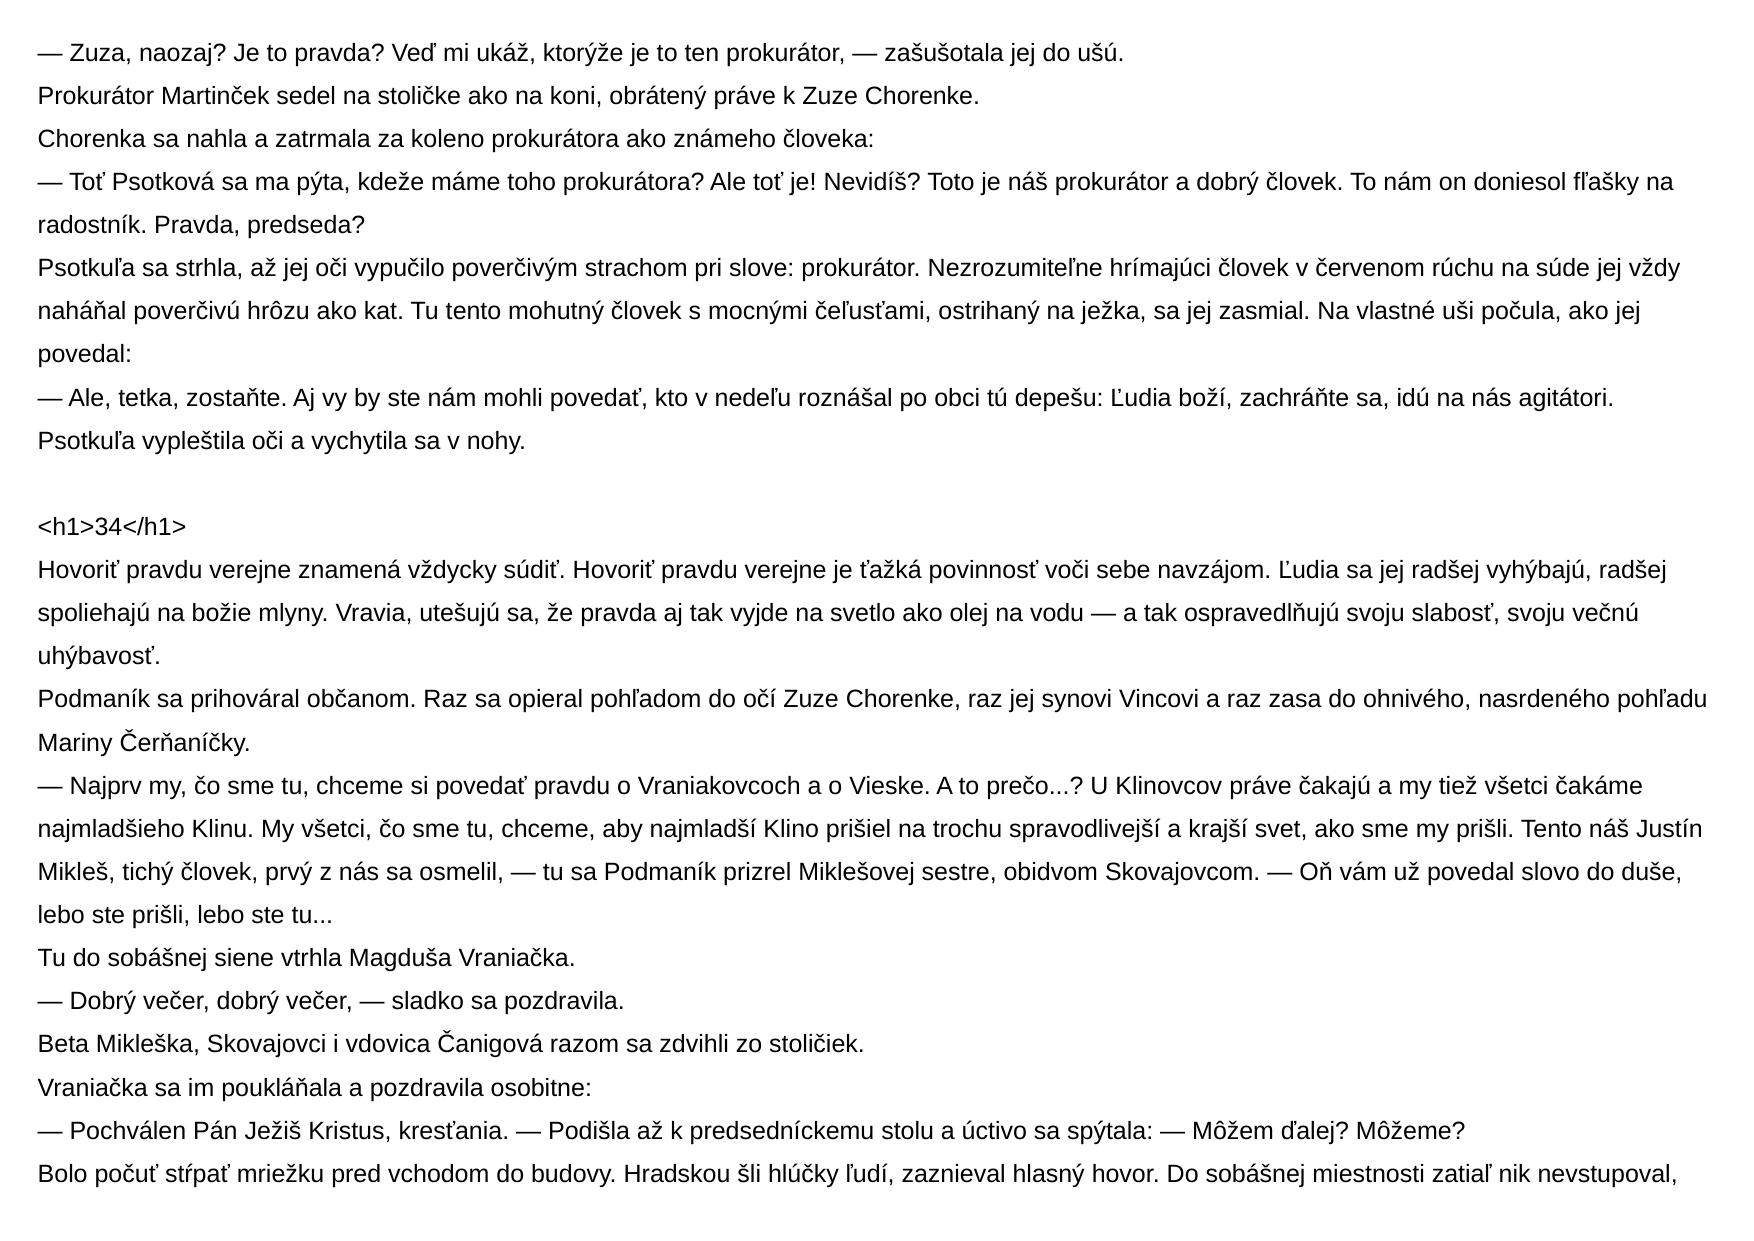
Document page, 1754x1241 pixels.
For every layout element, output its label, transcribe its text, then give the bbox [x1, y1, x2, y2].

text Bolo počuť stŕpať mriežku pred vchodom do budovy. Hradskou šli hlúčky ľudí, zaznieval hlasný hovor. Do sobášnej miestnosti zatiaľ nik nevstupoval, [37, 1159, 1716, 1187]
text Podmaník sa prihováral občanom. Raz sa opieral pohľadom do očí Zuze Chorenke, raz jej synovi Vincovi a raz zasa do ohnivého, nasrdeného pohľadu Mariny Čerňaníčky. [37, 684, 1716, 756]
text Beta Mikleška, Skovajovci i vdovica Čanigová razom sa zdvihli zo stoličiek. [37, 1029, 1716, 1058]
text — Zuza, naozaj? Je to pravda? Veď mi ukáž, ktorýže je to ten prokurátor, — zašušotala jej do ušú. [37, 37, 1716, 66]
text — Toť Psotková sa ma pýta, kdeže máme toho prokurátora? Ale toť je! Nevidíš? Toto je náš prokurátor a dobrý človek. To nám on doniesol fľašky na radostník. Pravda, predseda? [37, 167, 1716, 239]
text — Ale, tetka, zostaňte. Aj vy by ste nám mohli povedať, kto v nedeľu roznášal po obci tú depešu: Ľudia boží, zachráňte sa, idú na nás agitátori. [37, 382, 1716, 411]
text Tu do sobášnej siene vtrhla Magduša Vraniačka. [37, 943, 1716, 972]
text Psotkuľa sa strhla, až jej oči vypučilo poverčivým strachom pri slove: prokurátor. Nezrozumiteľne hrímajúci človek v červenom rúchu na súde jej vždy naháňal poverčivú hrôzu ako kat. Tu tento mohutný človek s mocnými čeľusťami, ostrihaný na ježka, sa jej zasmial. Na vlastné uši počula, ako jej povedal: [37, 253, 1716, 368]
text Prokurátor Martinček sedel na stoličke ako na koni, obrátený práve k Zuze Chorenke. [37, 81, 1716, 109]
text Chorenka sa nahla a zatrmala za koleno prokurátora ako známeho človeka: [37, 124, 1716, 152]
text — Pochválen Pán Ježiš Kristus, kresťania. — Podišla až k predsedníckemu stolu a úctivo sa spýtala: — Môžem ďalej? Môžeme? [37, 1116, 1716, 1144]
text — Dobrý večer, dobrý večer, — sladko sa pozdravila. [37, 986, 1716, 1015]
text — Najprv my, čo sme tu, chceme si povedať pravdu o Vraniakovcoch a o Vieske. A to prečo...? U Klinovcov práve čakajú a my tiež všetci čakáme najmladšieho Klinu. My všetci, čo sme tu, chceme, aby najmladší Klino prišiel na trochu spravodlivejší a krajší svet, ako sme my prišli. Tento náš Justín Mikleš, tichý človek, prvý z nás sa osmelil, — tu sa Podmaník prizrel Miklešovej sestre, obidvom Skovajovcom. — Oň vám už povedal slovo do duše, lebo ste prišli, lebo ste tu... [37, 771, 1716, 929]
text Psotkuľa vypleštila oči a vychytila sa v nohy. [37, 426, 1716, 454]
text <h1>34</h1> [37, 512, 1716, 541]
text Vraniačka sa im poukláňala a pozdravila osobitne: [37, 1072, 1716, 1101]
text Hovoriť pravdu verejne znamená vždycky súdiť. Hovoriť pravdu verejne je ťažká povinnosť voči sebe navzájom. Ľudia sa jej radšej vyhýbajú, radšej spoliehajú na božie mlyny. Vravia, utešujú sa, že pravda aj tak vyjde na svetlo ako olej na vodu — a tak ospravedlňujú svoju slabosť, svoju večnú uhýbavosť. [37, 555, 1716, 670]
